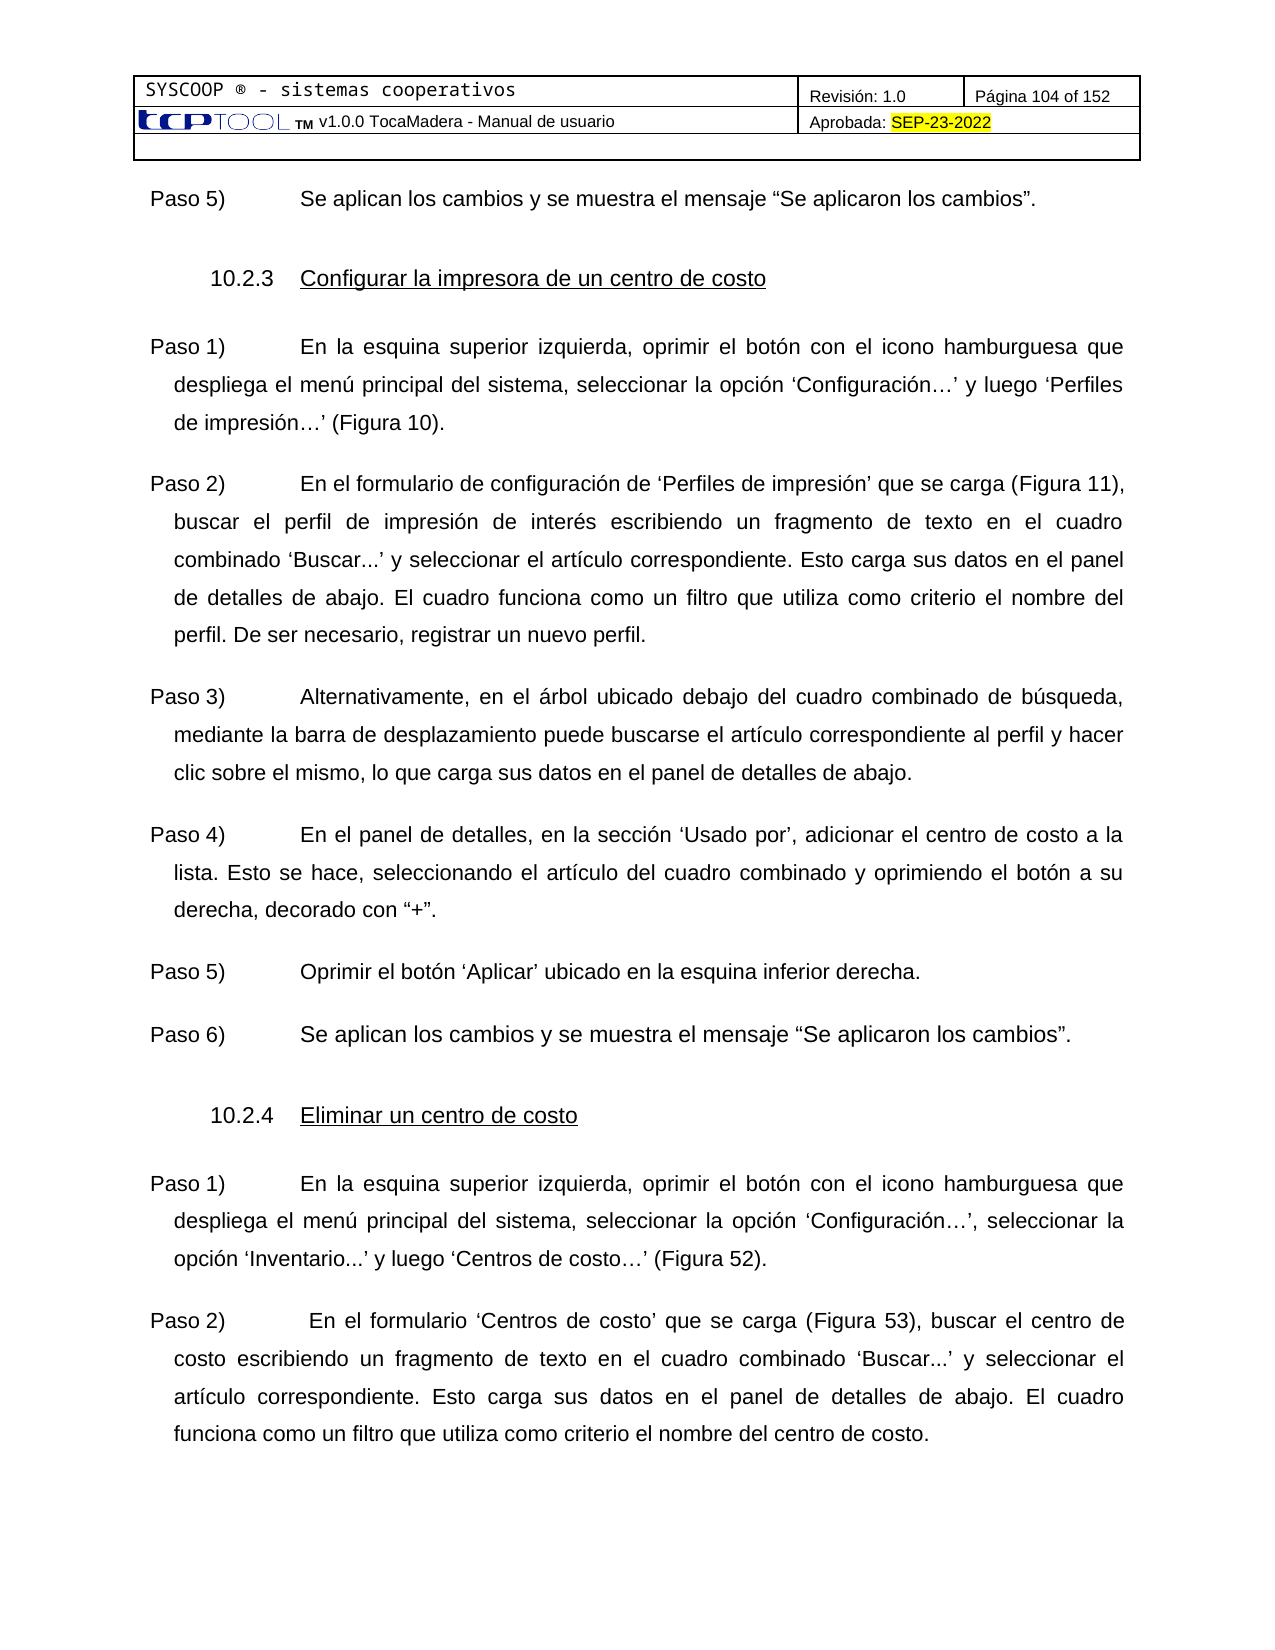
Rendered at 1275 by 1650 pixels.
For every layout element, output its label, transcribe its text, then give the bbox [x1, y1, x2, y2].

list En el formulario ‘Centros de costo’ que se carga (Figura 53), buscar el centro de costo escribiendo un fragmento de texto en el cuadro combinado ‘Buscar...’ y seleccionar el artículo correspondiente. Esto carga sus datos en el panel de detalles de abajo. El cuadro funciona como un filtro que utiliza como criterio el nombre del centro de costo. [150, 1308, 1125, 1447]
list Se aplican los cambios y se muestra el mensaje “Se aplicaron los cambios”. [150, 186, 1125, 211]
list Alternativamente, en el árbol ubicado debajo del cuadro combinado de búsqueda, mediante la barra de desplazamiento puede buscarse el artículo correspondiente al perfil y hacer clic sobre el mismo, lo que carga sus datos en el panel de detalles de abajo. [150, 684, 1125, 785]
list En el panel de detalles, en la sección ‘Usado por’, adicionar el centro de costo a la lista. Esto se hace, seleccionando el artículo del cuadro combinado y oprimiendo el botón a su derecha, decorado con “+”. [150, 822, 1125, 922]
picture [138, 110, 290, 130]
list Oprimir el botón ‘Aplicar’ ubicado en la esquina inferior derecha. [150, 959, 1125, 984]
list Se aplican los cambios y se muestra el mensaje “Se aplicaron los cambios”. [150, 1021, 1125, 1047]
list En la esquina superior izquierda, oprimir el botón con el icono hamburguesa que despliega el menú principal del sistema, seleccionar la opción ‘Configuración…’, seleccionar la opción ‘Inventario...’ y luego ‘Centros de costo…’ (Figura 52). [150, 1171, 1125, 1271]
list En el formulario de configuración de ‘Perfiles de impresión’ que se carga (Figura 11), buscar el perfil de impresión de interés escribiendo un fragmento de texto en el cuadro combinado ‘Buscar...’ y seleccionar el artículo correspondiente. Esto carga sus datos en el panel de detalles de abajo. El cuadro funciona como un filtro que utiliza como criterio el nombre del perfil. De ser necesario, registrar un nuevo perfil. [150, 471, 1125, 648]
subtitle Eliminar un centro de costo [210, 1102, 1125, 1128]
subtitle Configurar la impresora de un centro de costo [210, 265, 1125, 292]
list En la esquina superior izquierda, oprimir el botón con el icono hamburguesa que despliega el menú principal del sistema, seleccionar la opción ‘Configuración…’ y luego ‘Perfiles de impresión…’ (Figura 10). [150, 334, 1125, 434]
